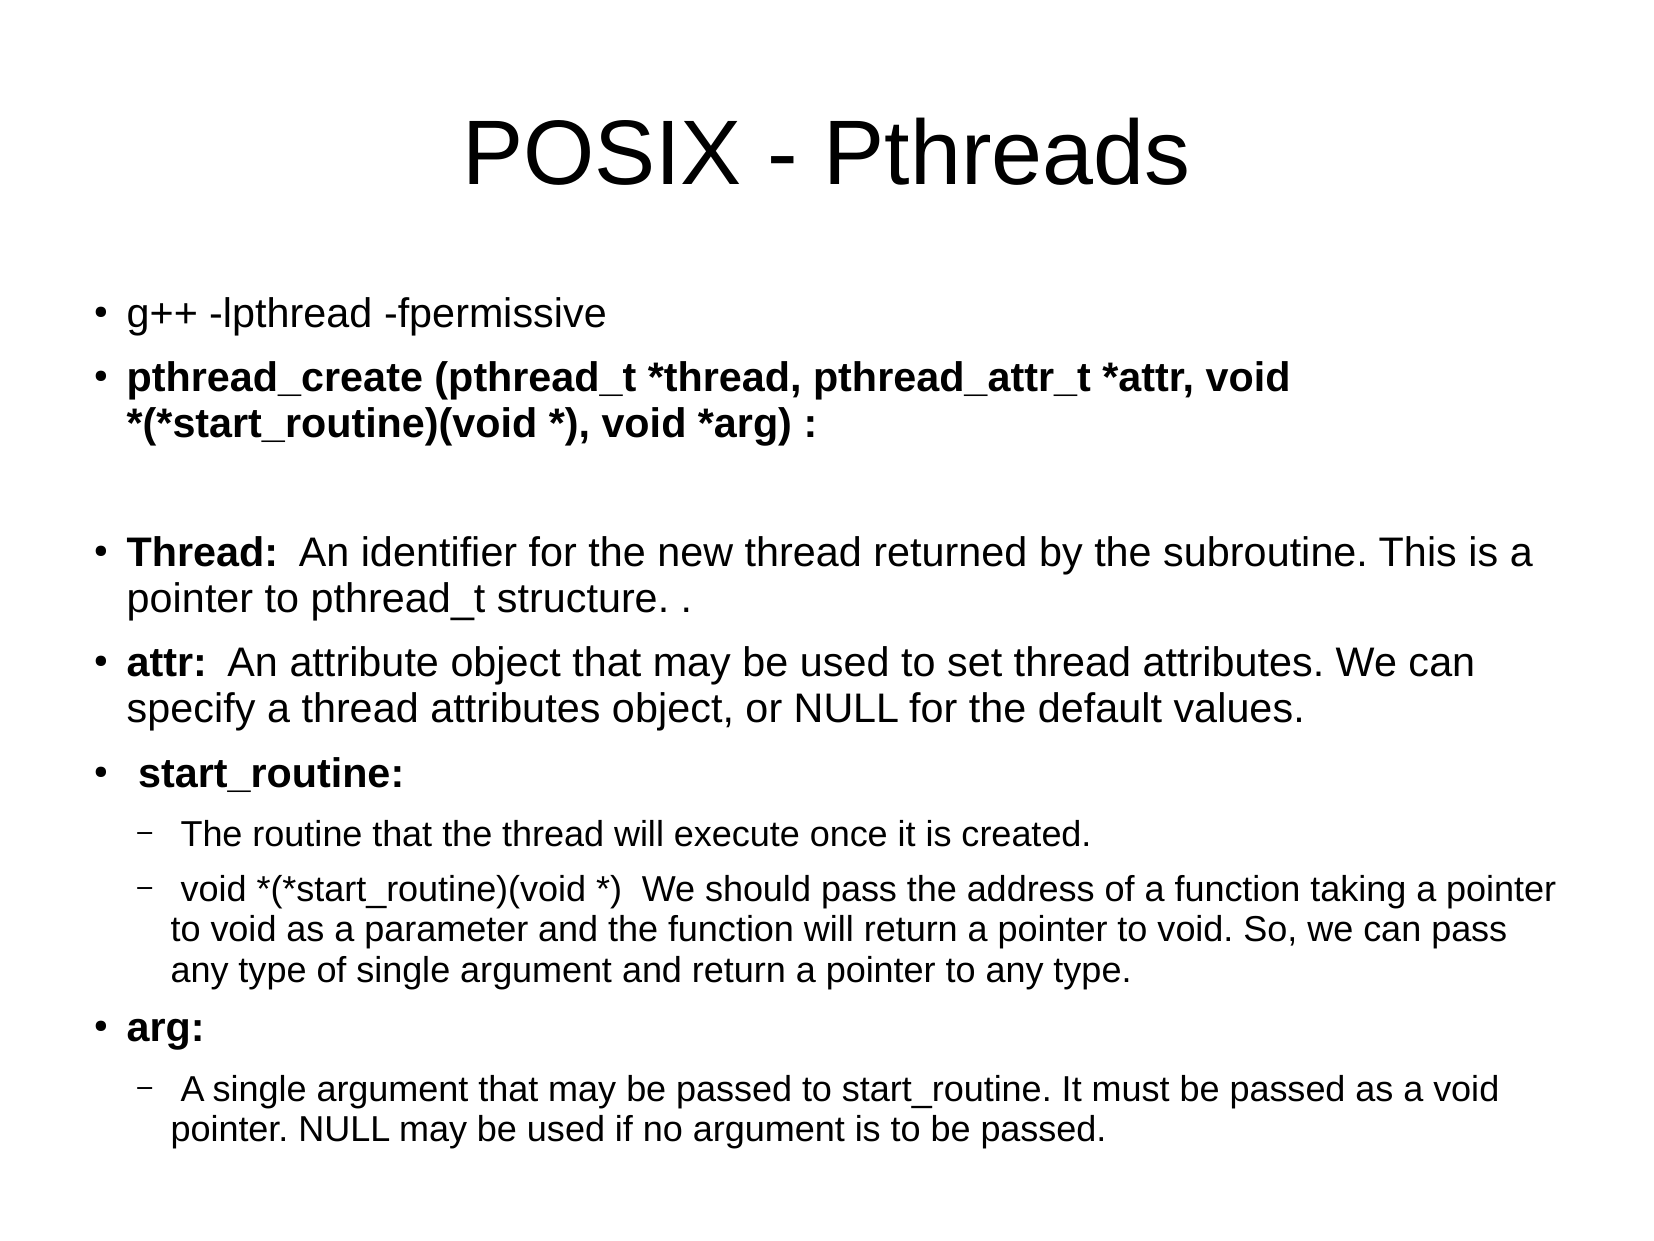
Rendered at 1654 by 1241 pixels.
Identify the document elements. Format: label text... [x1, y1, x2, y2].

list g++ -lpthread -fpermissive pthread_create (pthread_t *thread, pthread_attr_t *attr, void *(*start_routine)(void *), void *arg) : Thread: An identifier for the new thread returned by the subroutine. This is a pointer to pthread_t structure. . attr: An attribute object that may be used to set thread attributes. We can specify a thread attributes object, or NULL for the default values. start_routine: The routine that the thread will execute once it is created. void *(*start_routine)(void *) We should pass the address of a function taking a pointer to void as a parameter and the function will return a pointer to void. So, we can pass any type of single argument and return a pointer to any type. arg: A single argument that may be passed to start_routine. It must be passed as a void pointer. NULL may be used if no argument is to be passed. [82, 290, 1571, 1158]
title POSIX - Pthreads [82, 49, 1571, 257]
